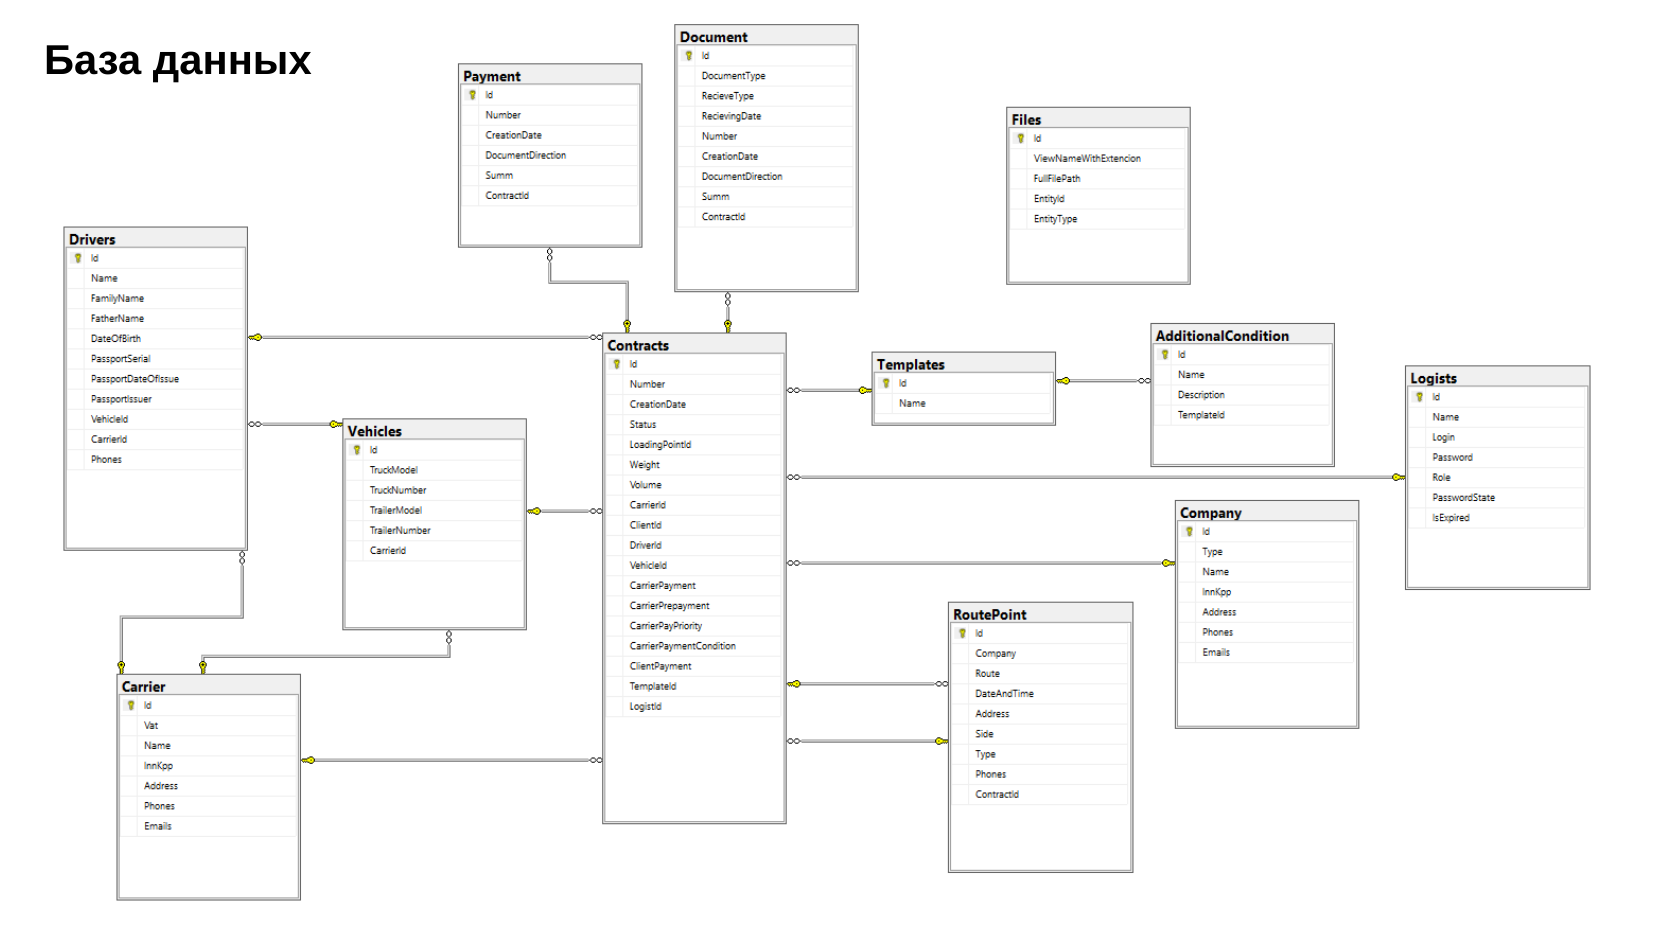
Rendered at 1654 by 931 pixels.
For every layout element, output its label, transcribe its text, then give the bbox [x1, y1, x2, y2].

text_box База данных [29, 29, 327, 91]
picture [55, 22, 1598, 908]
